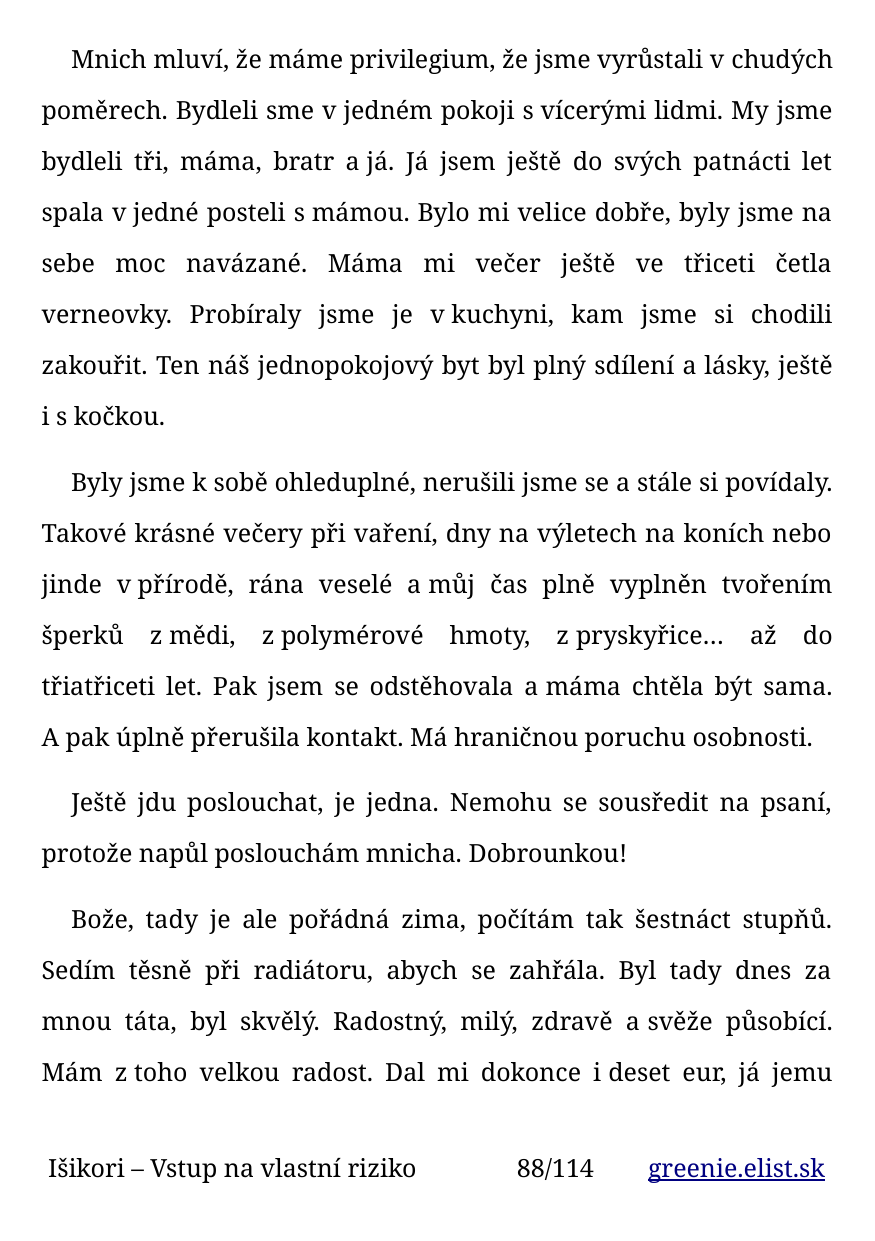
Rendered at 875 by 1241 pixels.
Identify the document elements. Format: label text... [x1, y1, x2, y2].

text Ještě jdu poslouchat, je jedna. Nemohu se sousředit na psaní, protože napůl poslouchám mnicha. Dobrounkou! [41, 785, 833, 870]
text Byly jsme k sobě ohleduplné, nerušili jsme se a stále si povídaly. Takové krásné večery při vaření, dny na výletech na koních nebo jinde v přírodě, rána veselé a můj čas plně vyplněn tvořením šperků z mědi, z polymérové hmoty, z pryskyřice… až do třiatřiceti let. Pak jsem se odstěhovala a máma chtěla být sama. A pak úplně přerušila kontakt. Má hraničnou poruchu osobnosti. [41, 464, 833, 753]
text Bože, tady je ale pořádná zima, počítám tak šestnáct stupňů. Sedím těsně při radiátoru, abych se zahřála. Byl tady dnes za mnou táta, byl skvělý. Radostný, milý, zdravě a svěže působící. Mám z toho velkou radost. Dal mi dokonce i deset eur, já jemu [41, 902, 833, 1089]
text Mnich mluví, že máme privilegium, že jsme vyrůstali v chudých poměrech. Bydleli sme v jedném pokoji s vícerými lidmi. My jsme bydleli tři, máma, bratr a já. Já jsem ještě do svých patnácti let spala v jedné posteli s mámou. Bylo mi velice dobře, byly jsme na sebe moc navázané. Máma mi večer ještě ve třiceti četla verneovky. Probíraly jsme je v kuchyni, kam jsme si chodili zakouřit. Ten náš jednopokojový byt byl plný sdílení a lásky, ještě i s kočkou. [41, 41, 833, 433]
